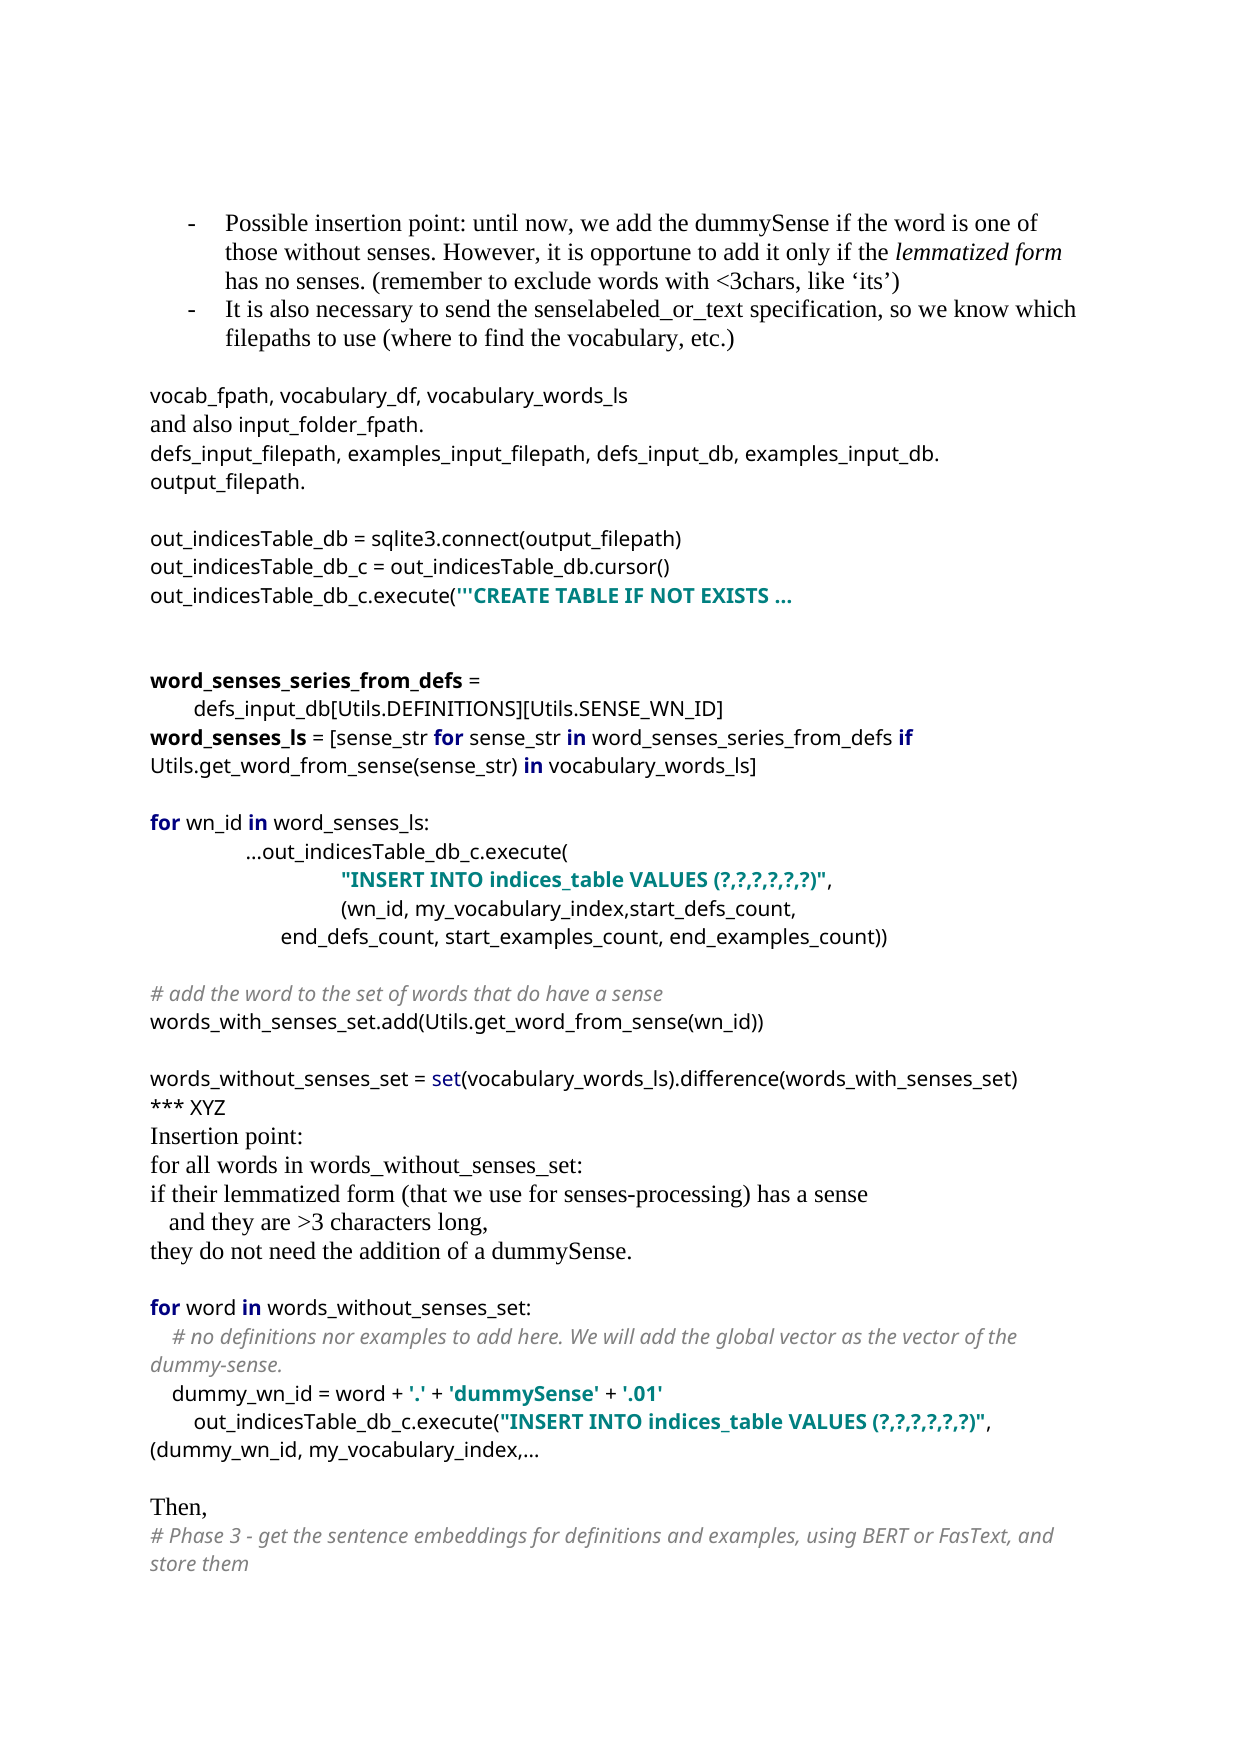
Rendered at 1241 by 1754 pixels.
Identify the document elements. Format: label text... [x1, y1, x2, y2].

text # add the word to the set of words that do have a sense words_with_senses_set.add(Utils.get_word_from_sense(wn_id)) [150, 979, 1090, 1036]
text defs_input_filepath, examples_input_filepath, defs_input_db, examples_input_db. [150, 439, 1090, 467]
list Possible insertion point: until now, we add the dummySense if the word is one of those without senses. However, it is opportune to add it only if the lemmatized form has no senses. (remember to exclude words with <3chars, like ‘its’) [187, 208, 1090, 294]
text # Phase 3 - get the sentence embeddings for definitions and examples, using BERT or FasText, and store them [150, 1521, 1090, 1578]
text for wn_id in word_senses_ls: [150, 808, 1090, 837]
text (wn_id, my_vocabulary_index,start_defs_count, end_defs_count, start_examples_count, end_examples_count)) [221, 894, 1090, 951]
text Then, [150, 1492, 1090, 1521]
text *** XYZ [150, 1093, 1090, 1121]
text out_indicesTable_db = sqlite3.connect(output_filepath) [150, 524, 1090, 552]
text out_indicesTable_db_c.execute('''CREATE TABLE IF NOT EXISTS … [150, 581, 1090, 609]
text vocab_fpath, vocabulary_df, vocabulary_words_ls [150, 381, 1090, 409]
text out_indicesTable_db_c = out_indicesTable_db.cursor() [150, 552, 1090, 581]
text Insertion point: [150, 1121, 1090, 1150]
text and also input_folder_fpath. [150, 409, 1090, 439]
text word_senses_ls = [sense_str for sense_str in word_senses_series_from_defs if Utils.get_word_from_sense(sense_str) in vocabulary_words_ls] [150, 723, 1090, 780]
text for all words in words_without_senses_set: [150, 1150, 1090, 1179]
text for word in words_without_senses_set: # no definitions nor examples to add here. We will add the global vector as the vector of the dummy-sense. dummy_wn_id = word + '.' + 'dummySense' + '.01' out_indicesTable_db_c.execute("INSERT INTO indices_table VALUES (?,?,?,?,?,?)", (dummy_wn_id, my_vocabulary_index,… [150, 1293, 1090, 1464]
text "INSERT INTO indices_table VALUES (?,?,?,?,?,?)", [150, 865, 1090, 894]
text output_filepath. [150, 467, 1090, 496]
text if their lemmatized form (that we use for senses-processing) has a sense and they are >3 characters long, they do not need the addition of a dummySense. [150, 1179, 1090, 1265]
text …out_indicesTable_db_c.execute( [150, 837, 1090, 865]
text words_without_senses_set = set(vocabulary_words_ls).difference(words_with_senses_set) [150, 1064, 1090, 1093]
text word_senses_series_from_defs = defs_input_db[Utils.DEFINITIONS][Utils.SENSE_WN_ID] [150, 666, 1090, 723]
list It is also necessary to send the senselabeled_or_text specification, so we know which filepaths to use (where to find the vocabulary, etc.) [187, 294, 1090, 352]
